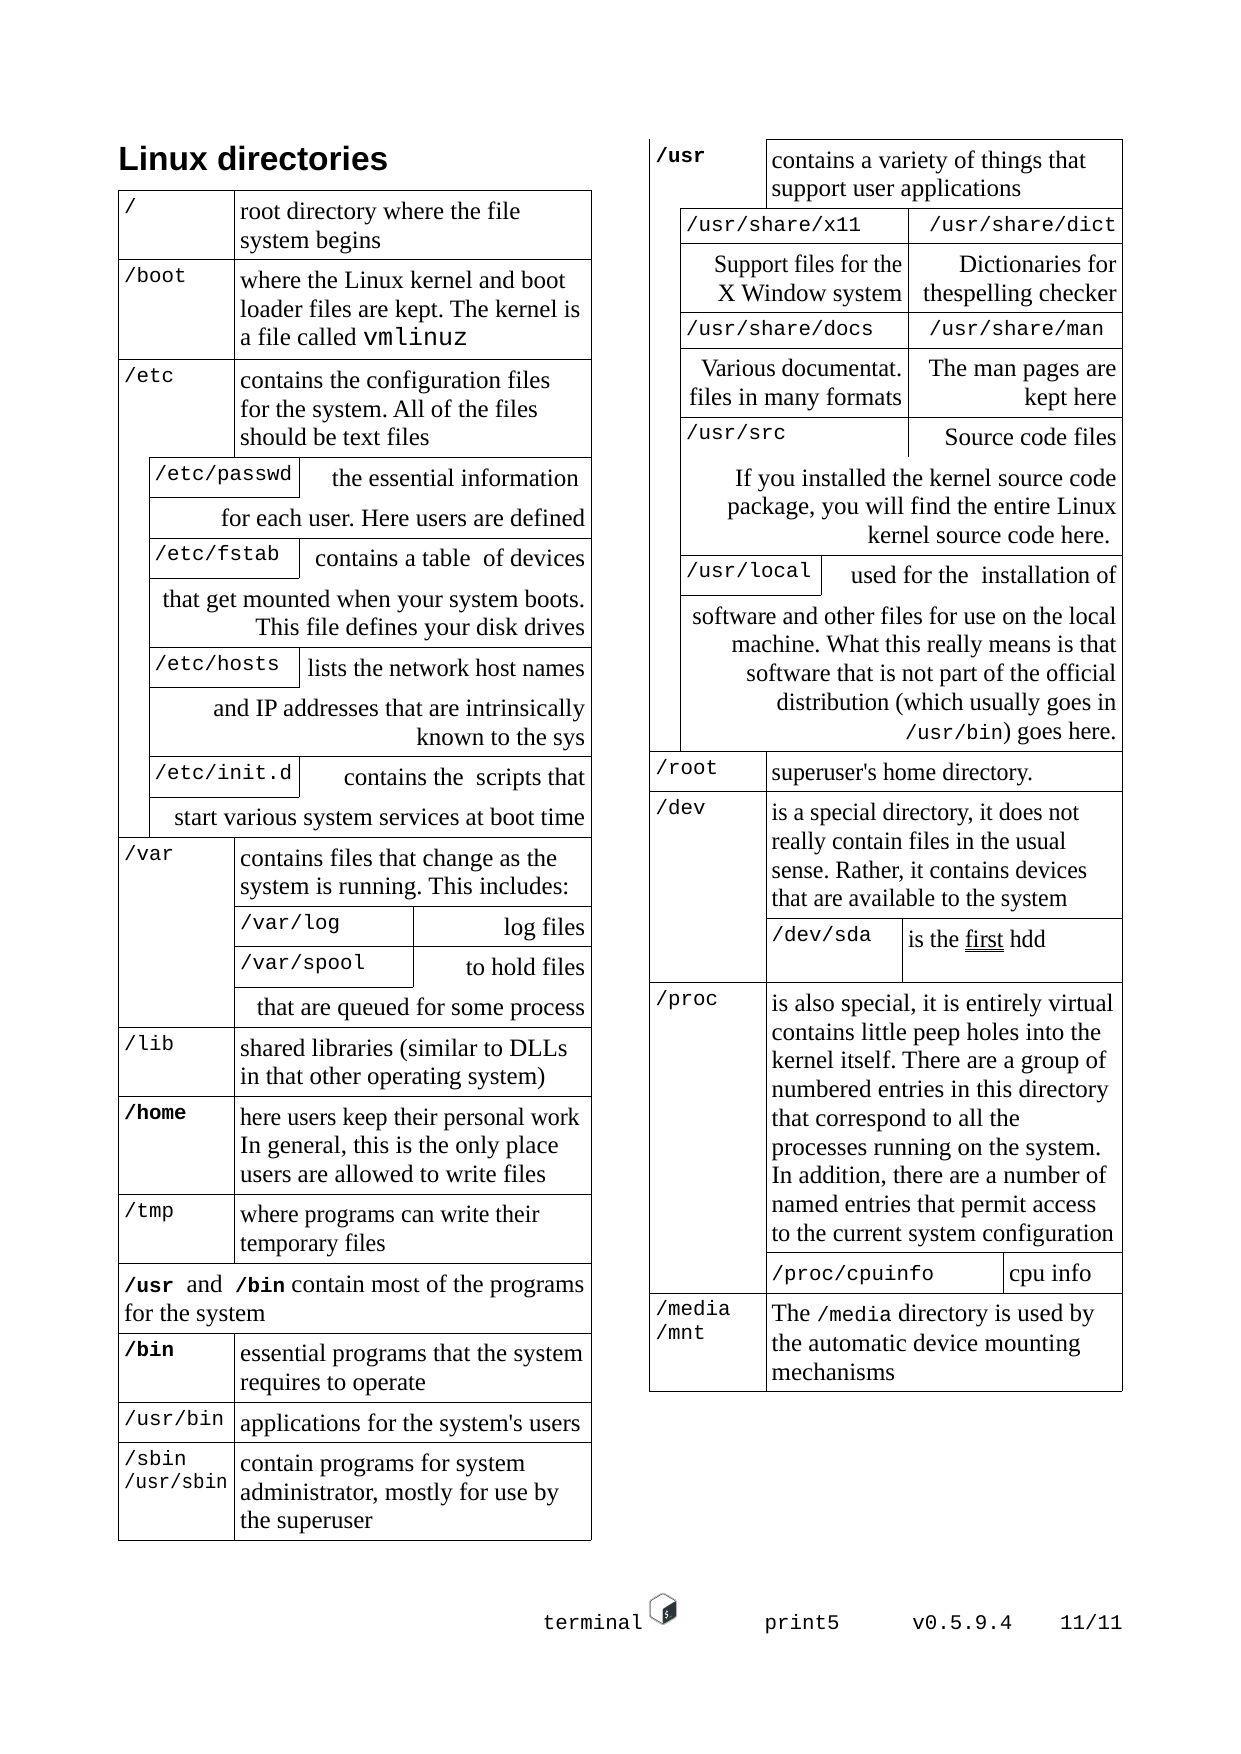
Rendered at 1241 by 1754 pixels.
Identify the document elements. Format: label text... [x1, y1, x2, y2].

table_cell Source code files [909, 418, 1122, 457]
table_cell is also special, it is entirely virtual contains little peep holes into the kernel itself. There are a group of numbered entries in this directory that correspond to all the processes running on the system. In addition, there are a number of named entries that permit access to the current system configuration [767, 983, 1122, 1252]
table_cell superuser's home directory. [767, 752, 1122, 791]
table_cell /boot [119, 260, 234, 359]
table_cell is a special directory, it does not really contain files in the usual sense. Rather, it contains devices that are available to the system [767, 792, 1122, 918]
table_cell /var/log [235, 907, 413, 946]
table_cell here users keep their personal work In general, this is the only place users are allowed to write files [235, 1097, 591, 1194]
table_cell /dev [650, 792, 766, 982]
table_cell /etc/hosts [150, 648, 299, 687]
table_cell used for the installation of [822, 556, 1122, 595]
table_cell /proc [650, 983, 766, 1293]
table_cell where programs can write their temporary files [235, 1195, 591, 1263]
table_cell applications for the system's users [235, 1403, 591, 1442]
picture [642, 1588, 684, 1630]
table_header / [119, 191, 234, 259]
table_cell the essential information [300, 458, 591, 497]
table_cell contains the configuration files for the system. All of the files should be text files [235, 360, 591, 457]
table_cell /sbin /usr/sbin [119, 1443, 234, 1540]
table_cell that get mounted when your system boots. This file defines your disk drives [150, 578, 591, 647]
table_cell shared libraries (similar to DLLs in that other operating system) [235, 1028, 591, 1096]
table_header root directory where the file system begins [235, 191, 591, 259]
table_cell that are queued for some process [235, 987, 591, 1027]
subtitle Linux directories [118, 139, 591, 178]
table_cell /var [119, 838, 234, 1027]
table_cell /home [119, 1097, 234, 1194]
table_cell Support files for the X Window system [681, 244, 908, 312]
table_cell /usr [650, 139, 766, 208]
table_cell /usr/share/docs [681, 313, 908, 347]
table_cell /bin [119, 1334, 234, 1402]
table_cell to hold files [414, 947, 591, 987]
table_cell log files [414, 907, 591, 946]
table_cell and IP addresses that are intrinsically known to the sys [150, 687, 591, 756]
table_cell /proc/cpuinfo [767, 1253, 1003, 1293]
table_cell /var/spool [235, 947, 413, 987]
table_cell /etc/init.d [150, 757, 299, 797]
table_cell Dictionaries for thespelling checker [909, 244, 1122, 312]
table_cell /etc/fstab [150, 539, 299, 578]
table_cell contain programs for system administrator, mostly for use by the superuser [235, 1443, 591, 1540]
table_cell is the first hdd [903, 919, 1122, 982]
table_cell lists the network host names [300, 648, 591, 687]
table_cell /media /mnt [650, 1294, 766, 1391]
table_cell software and other files for use on the local machine. What this really means is that software that is not part of the official distribution (which usually goes in /usr/bin) goes here. [681, 595, 1122, 751]
table_cell cpu info [1004, 1253, 1122, 1293]
table_cell /etc/passwd [150, 458, 299, 497]
table_cell contains a table of devices [300, 539, 591, 578]
table_cell /root [650, 752, 766, 791]
table_cell start various system services at boot time [150, 797, 591, 837]
table_cell essential programs that the system requires to operate [235, 1334, 591, 1402]
table_cell contains a variety of things that support user applications [767, 140, 1122, 208]
table_cell for each user. Here users are defined [150, 497, 591, 537]
table_cell /etc [119, 360, 234, 457]
table_cell /usr/share/dict [909, 209, 1122, 243]
table_cell The man pages are kept here [909, 349, 1122, 417]
table_cell where the Linux kernel and boot loader files are kept. The kernel is a file called vmlinuz [235, 260, 591, 359]
table_cell /lib [119, 1028, 234, 1096]
table_cell [119, 457, 149, 837]
table_cell contains files that change as the system is running. This includes: [235, 838, 591, 906]
table_cell [650, 208, 680, 751]
table_cell /usr/src [681, 418, 908, 457]
table_cell /usr/share/x11 [681, 209, 908, 243]
table_cell /usr and /bin contain most of the programs for the system [119, 1264, 591, 1333]
table_cell contains the scripts that [300, 757, 591, 797]
table_cell /tmp [119, 1195, 234, 1263]
table_cell /dev/sda [767, 919, 902, 982]
table_cell Various documentat. files in many formats [681, 349, 908, 417]
table_cell /usr/share/man [909, 313, 1122, 347]
table_cell /usr/bin [119, 1403, 234, 1442]
table_cell /usr/local [681, 556, 821, 595]
table_cell If you installed the kernel source code package, you will find the entire Linux kernel source code here. [681, 457, 1122, 555]
table_cell The /media directory is used by the automatic device mounting mechanisms [767, 1294, 1122, 1391]
